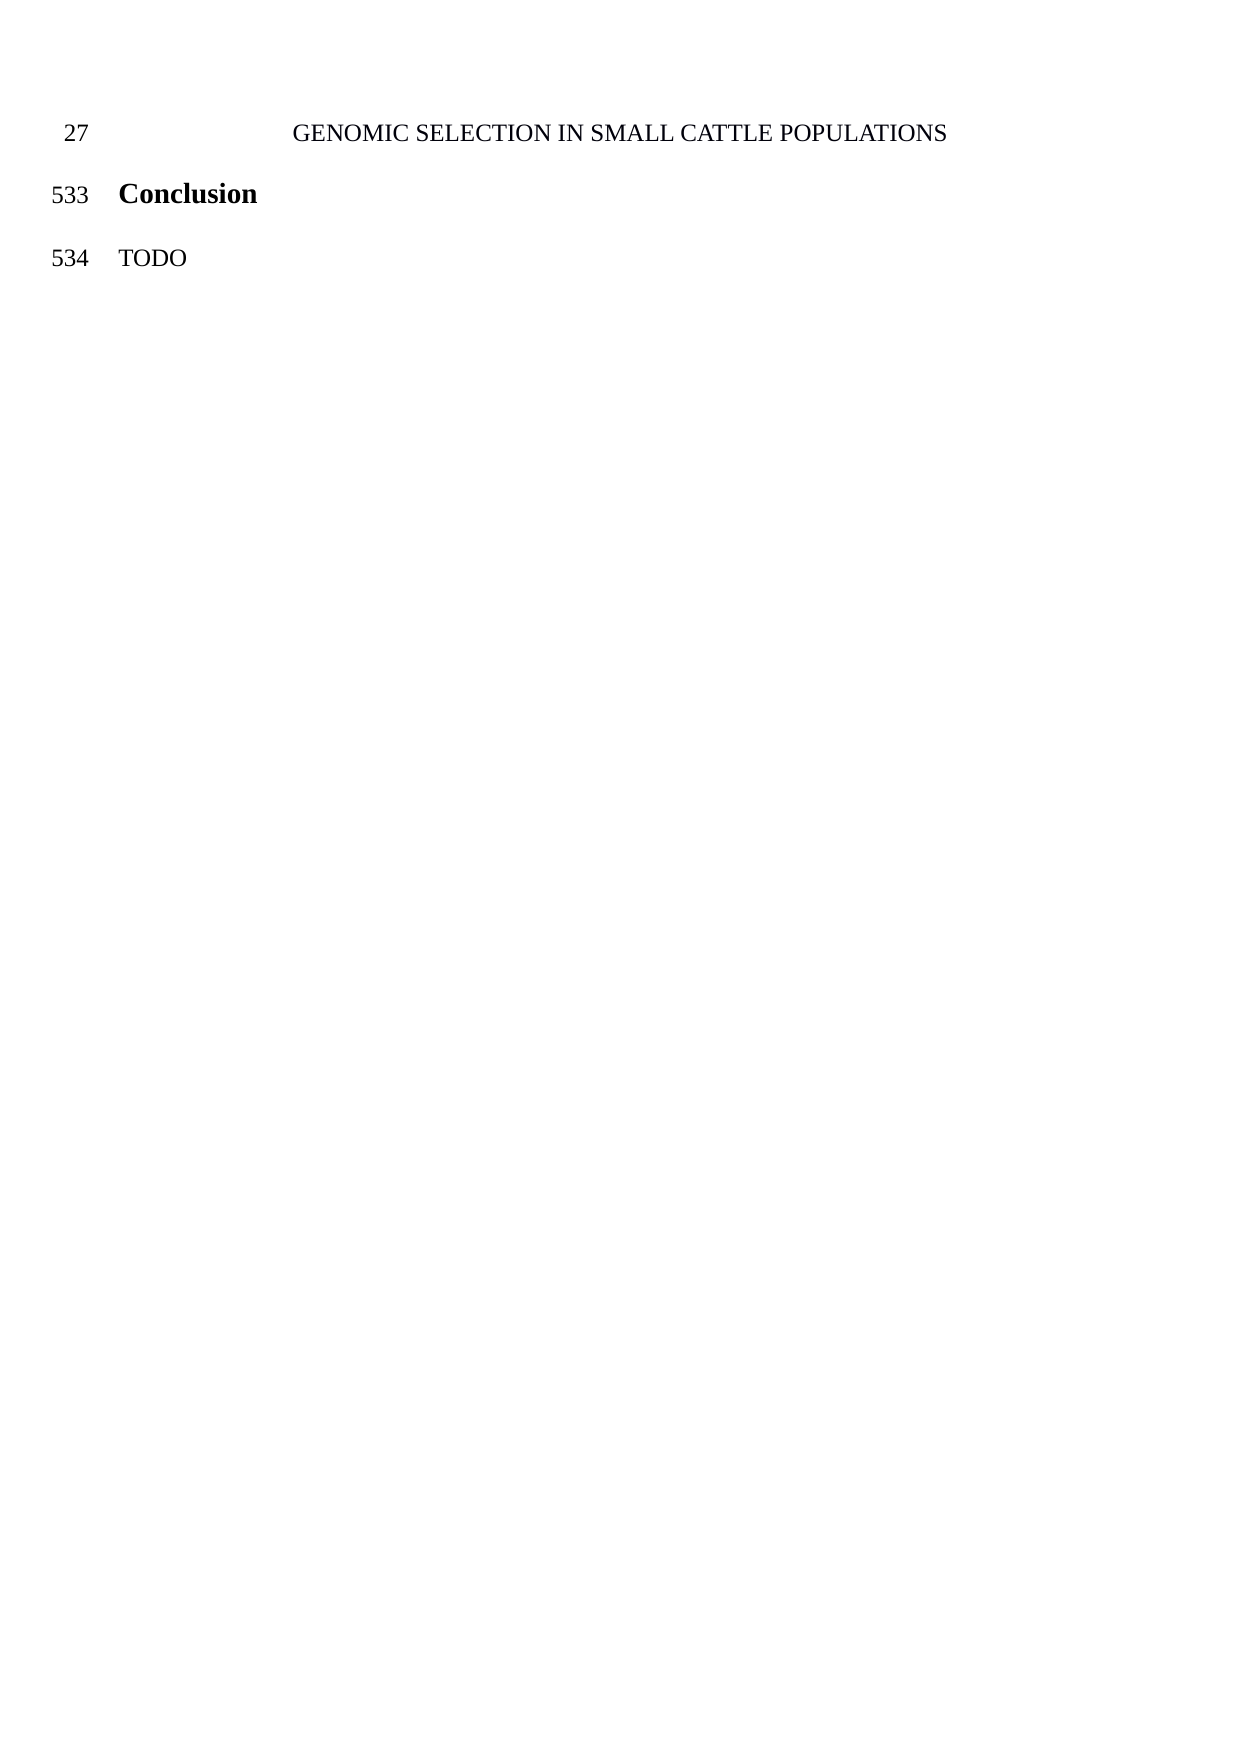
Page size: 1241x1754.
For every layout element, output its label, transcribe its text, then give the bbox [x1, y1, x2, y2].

text TODO [118, 243, 1122, 272]
subtitle Conclusion [118, 176, 1122, 210]
